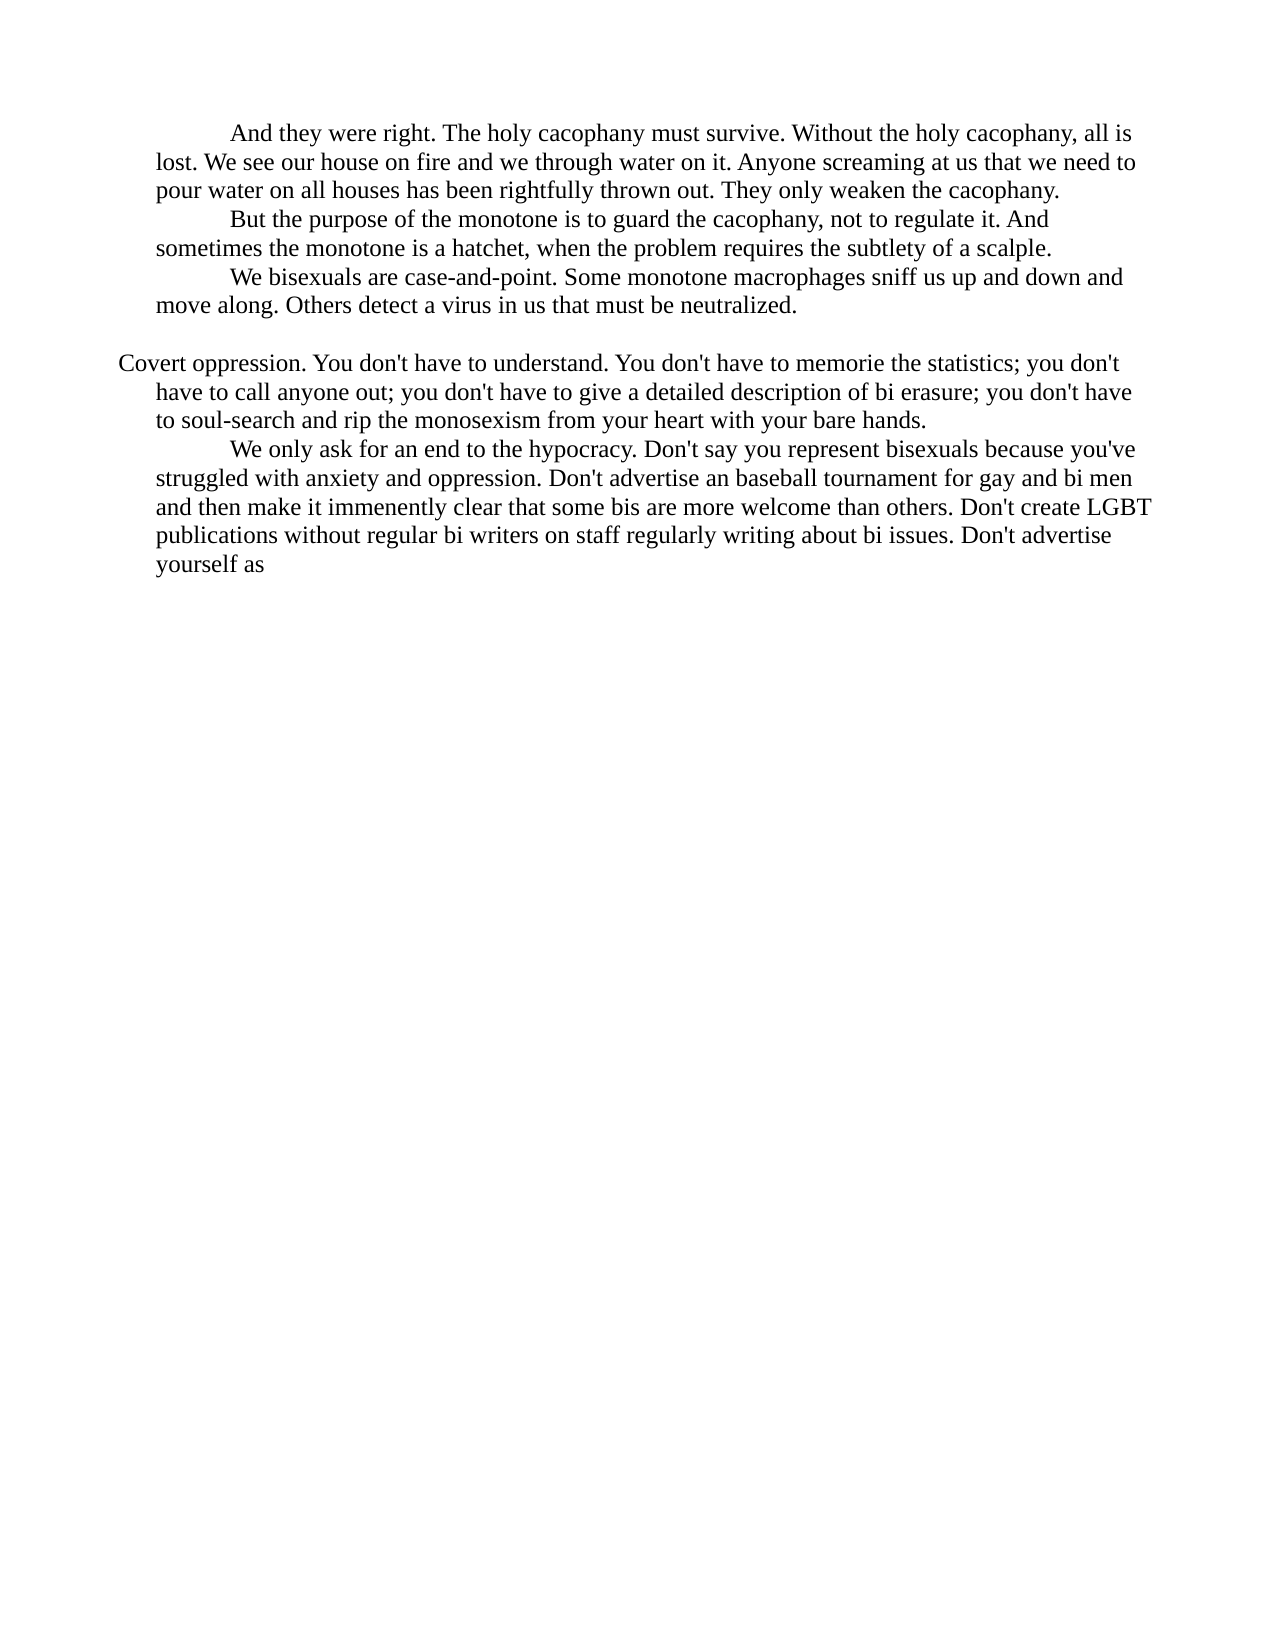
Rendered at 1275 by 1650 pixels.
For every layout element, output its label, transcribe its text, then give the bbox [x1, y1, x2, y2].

text We only ask for an end to the hypocracy. Don't say you represent bisexuals because you've struggled with anxiety and oppression. Don't advertise an baseball tournament for gay and bi men and then make it immenently clear that some bis are more welcome than others. Don't create LGBT publications without regular bi writers on staff regularly writing about bi issues. Don't advertise yourself as [118, 434, 1157, 578]
text And they were right. The holy cacophany must survive. Without the holy cacophany, all is lost. We see our house on fire and we through water on it. Anyone screaming at us that we need to pour water on all houses has been rightfully thrown out. They only weaken the cacophany. [118, 118, 1157, 204]
text Covert oppression. You don't have to understand. You don't have to memorie the statistics; you don't have to call anyone out; you don't have to give a detailed description of bi erasure; you don't have to soul-search and rip the monosexism from your heart with your bare hands. [118, 348, 1157, 434]
text But the purpose of the monotone is to guard the cacophany, not to regulate it. And sometimes the monotone is a hatchet, when the problem requires the subtlety of a scalple. [118, 204, 1157, 262]
text We bisexuals are case-and-point. Some monotone macrophages sniff us up and down and move along. Others detect a virus in us that must be neutralized. [118, 262, 1157, 319]
